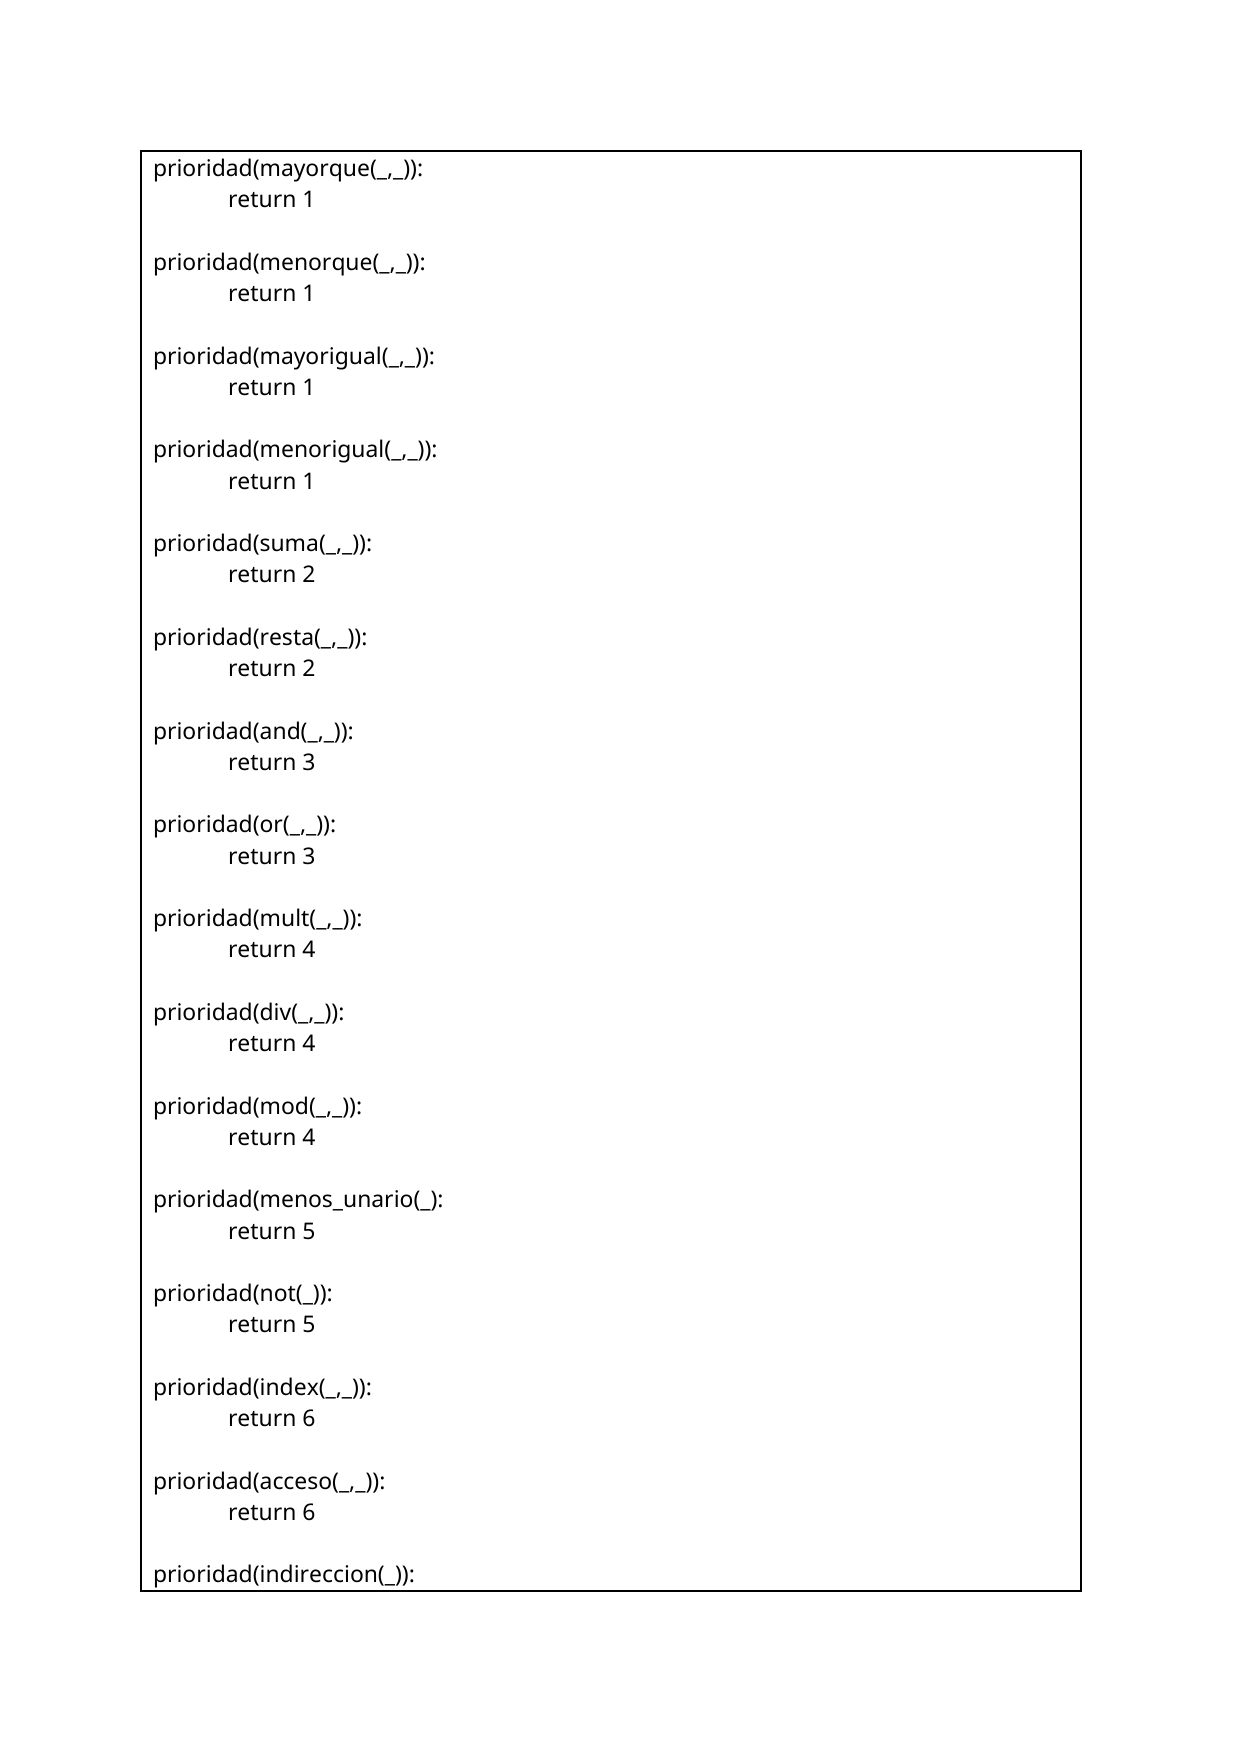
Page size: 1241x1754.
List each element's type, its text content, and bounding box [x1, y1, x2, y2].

table_header prioridad(mayorque(_,_)): return 1 prioridad(menorque(_,_)): return 1 prioridad(mayorigual(_,_)): return 1 prioridad(menorigual(_,_)): return 1 prioridad(suma(_,_)): return 2 prioridad(resta(_,_)): return 2 prioridad(and(_,_)): return 3 prioridad(or(_,_)): return 3 prioridad(mult(_,_)): return 4 prioridad(div(_,_)): return 4 prioridad(mod(_,_)): return 4 prioridad(menos_unario(_): return 5 prioridad(not(_)): return 5 prioridad(index(_,_)): return 6 prioridad(acceso(_,_)): return 6 prioridad(indireccion(_)): [142, 152, 1080, 1589]
